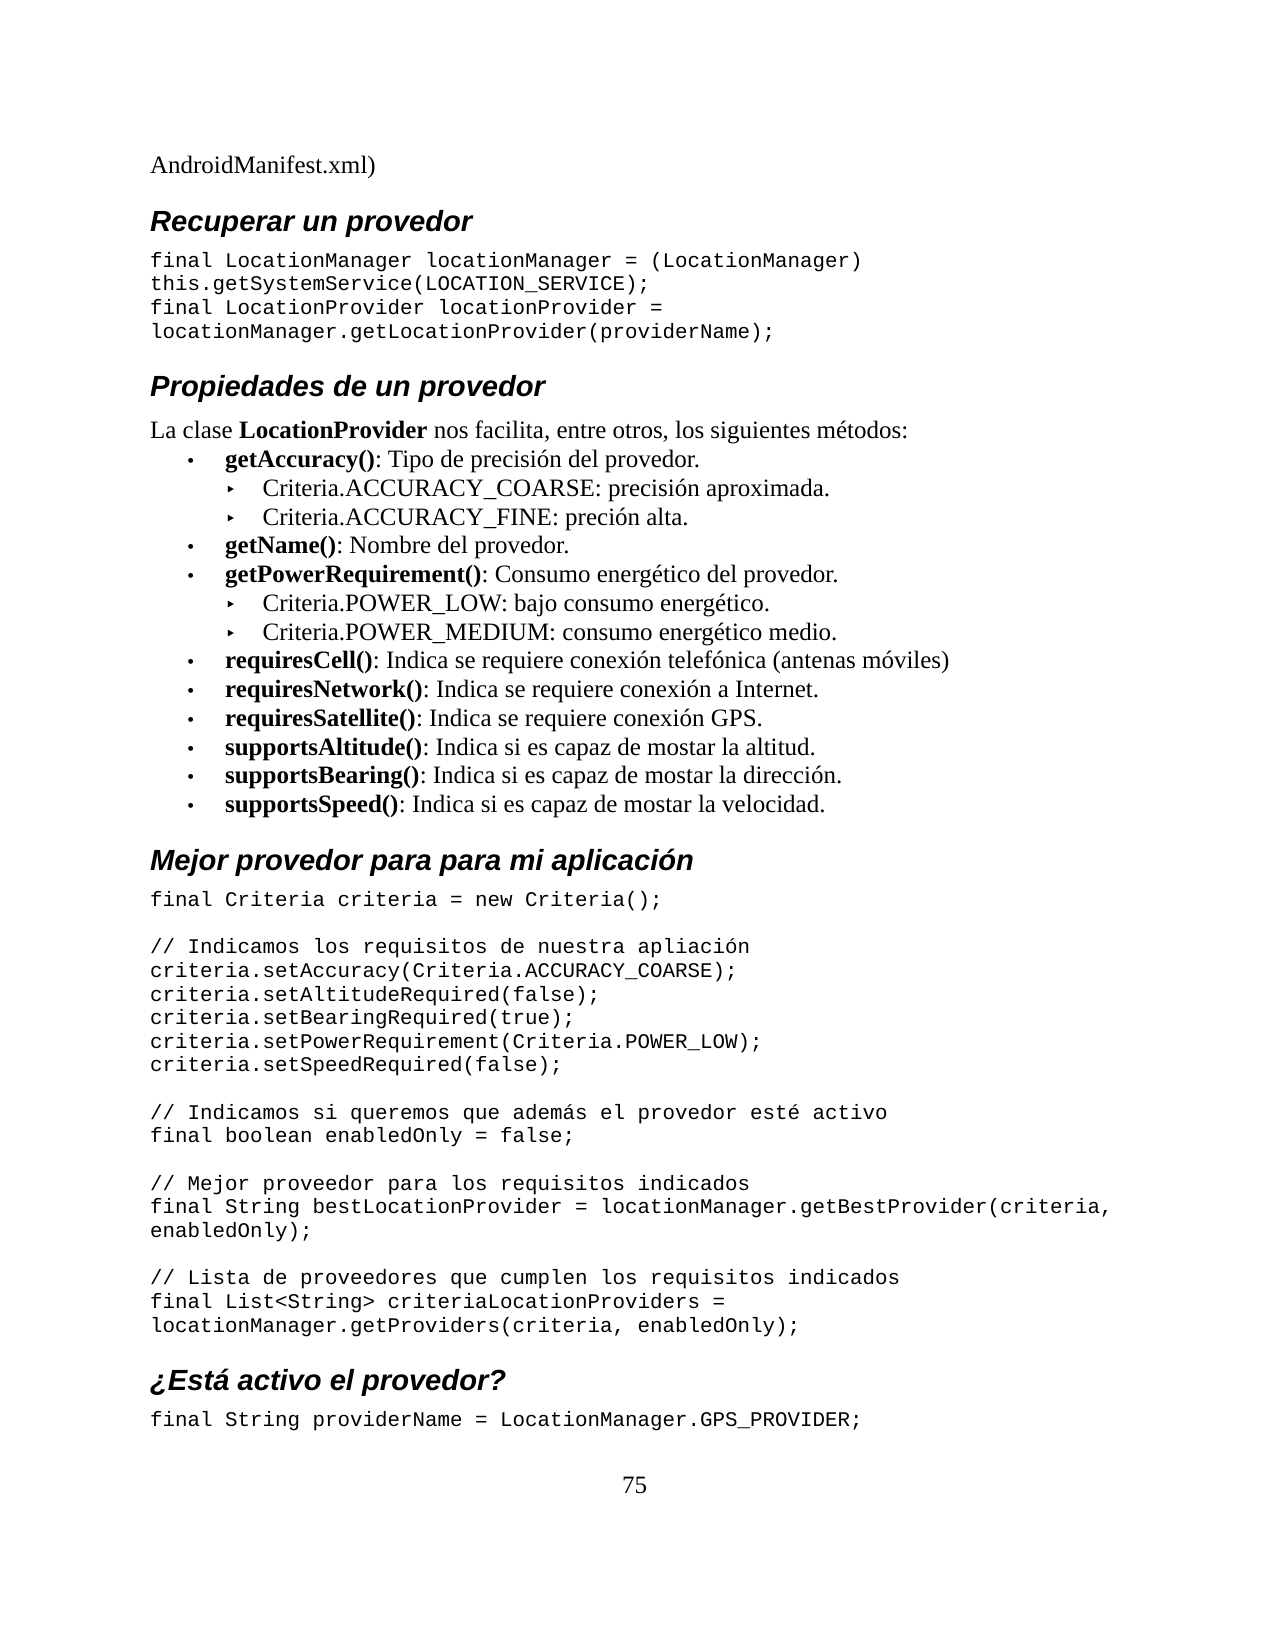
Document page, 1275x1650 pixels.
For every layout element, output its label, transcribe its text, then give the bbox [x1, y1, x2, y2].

list getPowerRequirement(): Consumo energético del provedor. [187, 559, 1125, 588]
text // Mejor proveedor para los requisitos indicados [150, 1173, 1125, 1196]
subtitle Mejor provedor para para mi aplicación [150, 843, 1125, 876]
text final String bestLocationProvider = locationManager.getBestProvider(criteria, enabledOnly); [150, 1196, 1125, 1244]
list getAccuracy(): Tipo de precisión del provedor. [187, 444, 1125, 473]
subtitle ¿Está activo el provedor? [150, 1363, 1125, 1397]
list requiresCell(): Indica se requiere conexión telefónica (antenas móviles) [187, 645, 1125, 674]
list supportsSpeed(): Indica si es capaz de mostar la velocidad. [187, 789, 1125, 818]
text La clase LocationProvider nos facilita, entre otros, los siguientes métodos: [150, 415, 1125, 444]
text final List<String> criteriaLocationProviders = locationManager.getProviders(criteria, enabledOnly); [150, 1291, 1125, 1338]
text criteria.setPowerRequirement(Criteria.POWER_LOW); [150, 1031, 1125, 1054]
text // Indicamos los requisitos de nuestra apliación [150, 936, 1125, 960]
text // Indicamos si queremos que además el provedor esté activo [150, 1102, 1125, 1125]
list Criteria.POWER_MEDIUM: consumo energético medio. [225, 617, 1125, 645]
list supportsAltitude(): Indica si es capaz de mostar la altitud. [187, 732, 1125, 760]
text criteria.setAccuracy(Criteria.ACCURACY_COARSE); [150, 960, 1125, 983]
subtitle Recuperar un provedor [150, 204, 1125, 237]
text final LocationManager locationManager = (LocationManager) this.getSystemService(LOCATION_SERVICE); [150, 250, 1125, 297]
text criteria.setBearingRequired(true); [150, 1007, 1125, 1031]
text // Lista de proveedores que cumplen los requisitos indicados [150, 1267, 1125, 1291]
text AndroidManifest.xml) [150, 150, 1125, 179]
text final Criteria criteria = new Criteria(); [150, 889, 1125, 913]
text final LocationProvider locationProvider = locationManager.getLocationProvider(providerName); [150, 297, 1125, 344]
list supportsBearing(): Indica si es capaz de mostar la dirección. [187, 760, 1125, 789]
list requiresNetwork(): Indica se requiere conexión a Internet. [187, 674, 1125, 703]
text criteria.setSpeedRequired(false); [150, 1054, 1125, 1078]
list Criteria.POWER_LOW: bajo consumo energético. [225, 588, 1125, 617]
text criteria.setAltitudeRequired(false); [150, 983, 1125, 1007]
list requiresSatellite(): Indica se requiere conexión GPS. [187, 703, 1125, 732]
text final boolean enabledOnly = false; [150, 1125, 1125, 1149]
subtitle Propiedades de un provedor [150, 369, 1125, 403]
list Criteria.ACCURACY_FINE: preción alta. [225, 502, 1125, 530]
list Criteria.ACCURACY_COARSE: precisión aproximada. [225, 473, 1125, 502]
text final String providerName = LocationManager.GPS_PROVIDER; [150, 1409, 1125, 1433]
list getName(): Nombre del provedor. [187, 530, 1125, 559]
